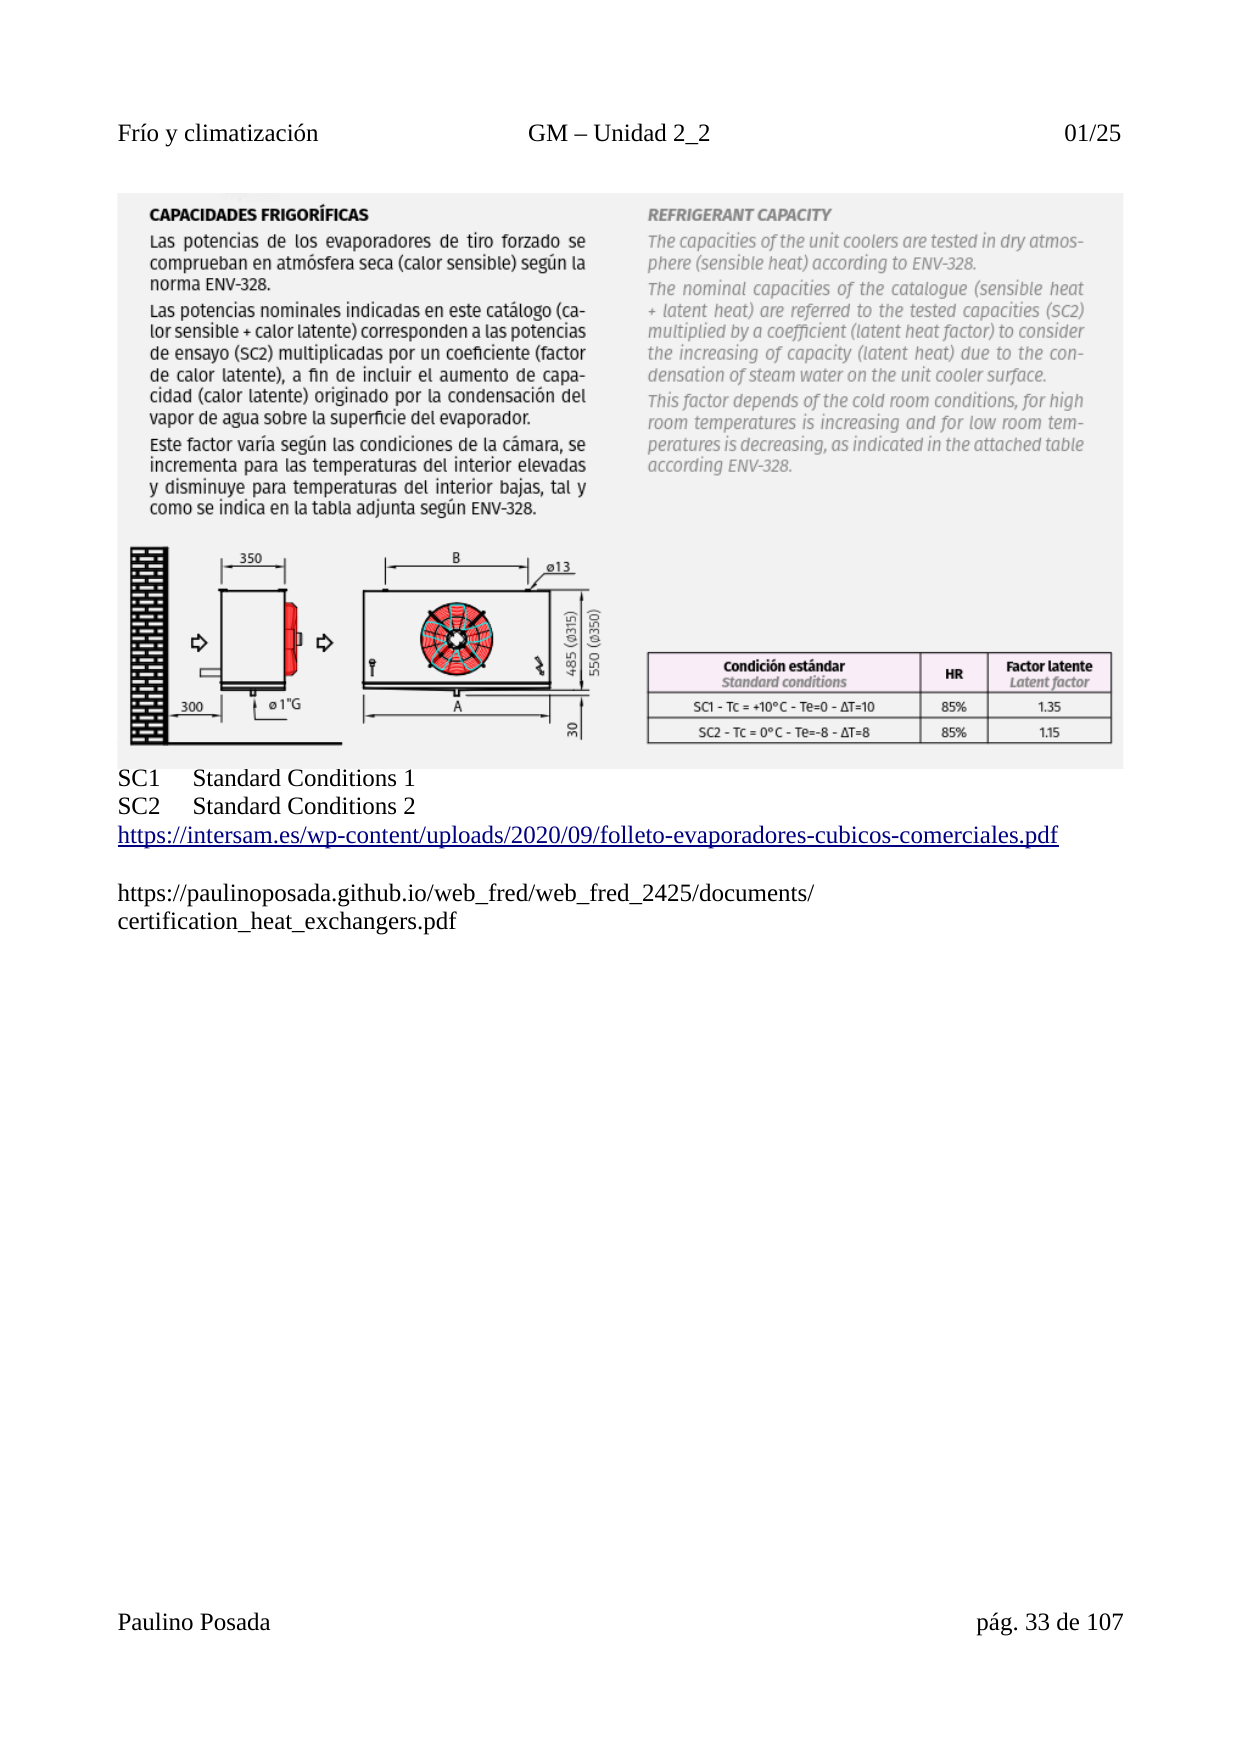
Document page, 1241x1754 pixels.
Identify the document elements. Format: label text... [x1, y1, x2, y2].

text https://intersam.es/wp-content/uploads/2020/09/folleto-evaporadores-cubicos-comerciales.pdf [117, 820, 1123, 849]
text SC2 Standard Conditions 2 [117, 791, 1123, 820]
text SC1 Standard Conditions 1 [117, 769, 1123, 791]
text https://paulinoposada.github.io/web_fred/web_fred_2425/documents/certification_heat_exchangers.pdf [117, 878, 1123, 935]
picture [117, 193, 1124, 769]
